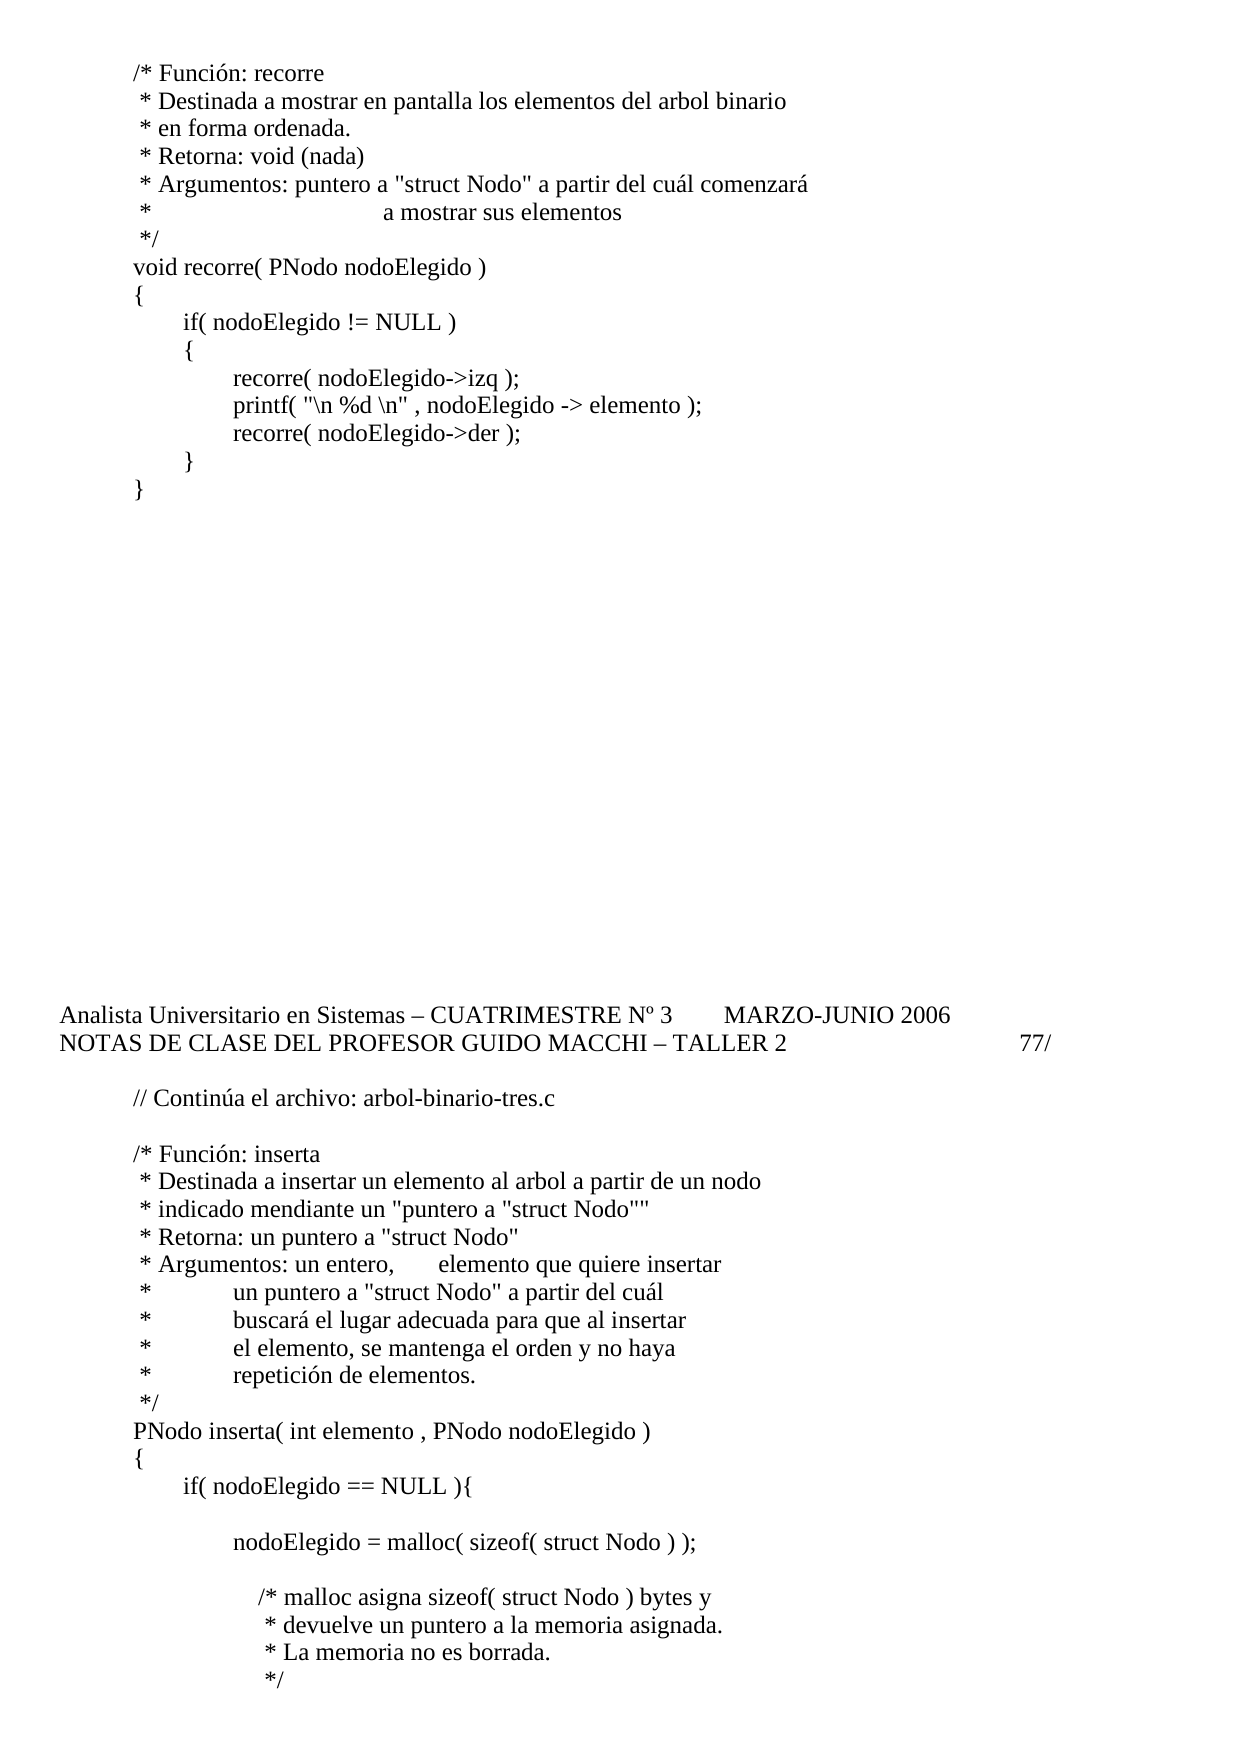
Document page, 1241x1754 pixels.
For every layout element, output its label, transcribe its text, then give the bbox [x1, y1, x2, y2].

text * Destinada a insertar un elemento al arbol a partir de un nodo [59, 1167, 1093, 1195]
text * devuelve un puntero a la memoria asignada. [59, 1611, 1093, 1638]
text if( nodoElegido != NULL ) [59, 308, 1093, 336]
text * Retorna: void (nada) [59, 142, 1093, 170]
text * indicado mendiante un "puntero a "struct Nodo"" [59, 1195, 1093, 1223]
text { [59, 281, 1093, 308]
text * Retorna: un puntero a "struct Nodo" [59, 1223, 1093, 1251]
text nodoElegido = malloc( sizeof( struct Nodo ) ); [59, 1528, 1093, 1555]
text /* Función: inserta [59, 1140, 1093, 1167]
text * a mostrar sus elementos [59, 198, 1093, 225]
text * Argumentos: puntero a "struct Nodo" a partir del cuál comenzará [59, 170, 1093, 198]
text * un puntero a "struct Nodo" a partir del cuál [59, 1278, 1093, 1306]
text { [59, 336, 1093, 364]
text printf( "\n %d \n" , nodoElegido -> elemento ); [59, 392, 1093, 419]
text * buscará el lugar adecuada para que al insertar [59, 1306, 1093, 1334]
text PNodo inserta( int elemento , PNodo nodoElegido ) [59, 1417, 1093, 1444]
text NOTAS DE CLASE DEL PROFESOR GUIDO MACCHI – TALLER 2 77/ [59, 1029, 1093, 1057]
text // Continúa el archivo: arbol-binario-tres.c [59, 1084, 1093, 1112]
text * el elemento, se mantenga el orden y no haya [59, 1334, 1093, 1361]
text } [59, 475, 1093, 502]
text * Destinada a mostrar en pantalla los elementos del arbol binario [59, 87, 1093, 114]
text } [59, 447, 1093, 475]
text recorre( nodoElegido->izq ); [59, 364, 1093, 392]
text { [59, 1444, 1093, 1472]
text if( nodoElegido == NULL ){ [59, 1472, 1093, 1500]
text void recorre( PNodo nodoElegido ) [59, 253, 1093, 281]
text recorre( nodoElegido->der ); [59, 419, 1093, 447]
text * repetición de elementos. [59, 1361, 1093, 1389]
text */ [59, 225, 1093, 253]
text /* malloc asigna sizeof( struct Nodo ) bytes y [59, 1583, 1093, 1611]
text */ [59, 1389, 1093, 1417]
text Analista Universitario en Sistemas – CUATRIMESTRE Nº 3 MARZO-JUNIO 2006 [59, 1001, 1093, 1029]
text * Argumentos: un entero, elemento que quiere insertar [59, 1251, 1093, 1278]
text * en forma ordenada. [59, 114, 1093, 142]
text */ [59, 1666, 1093, 1694]
text * La memoria no es borrada. [59, 1638, 1093, 1666]
text /* Función: recorre [59, 59, 1093, 87]
